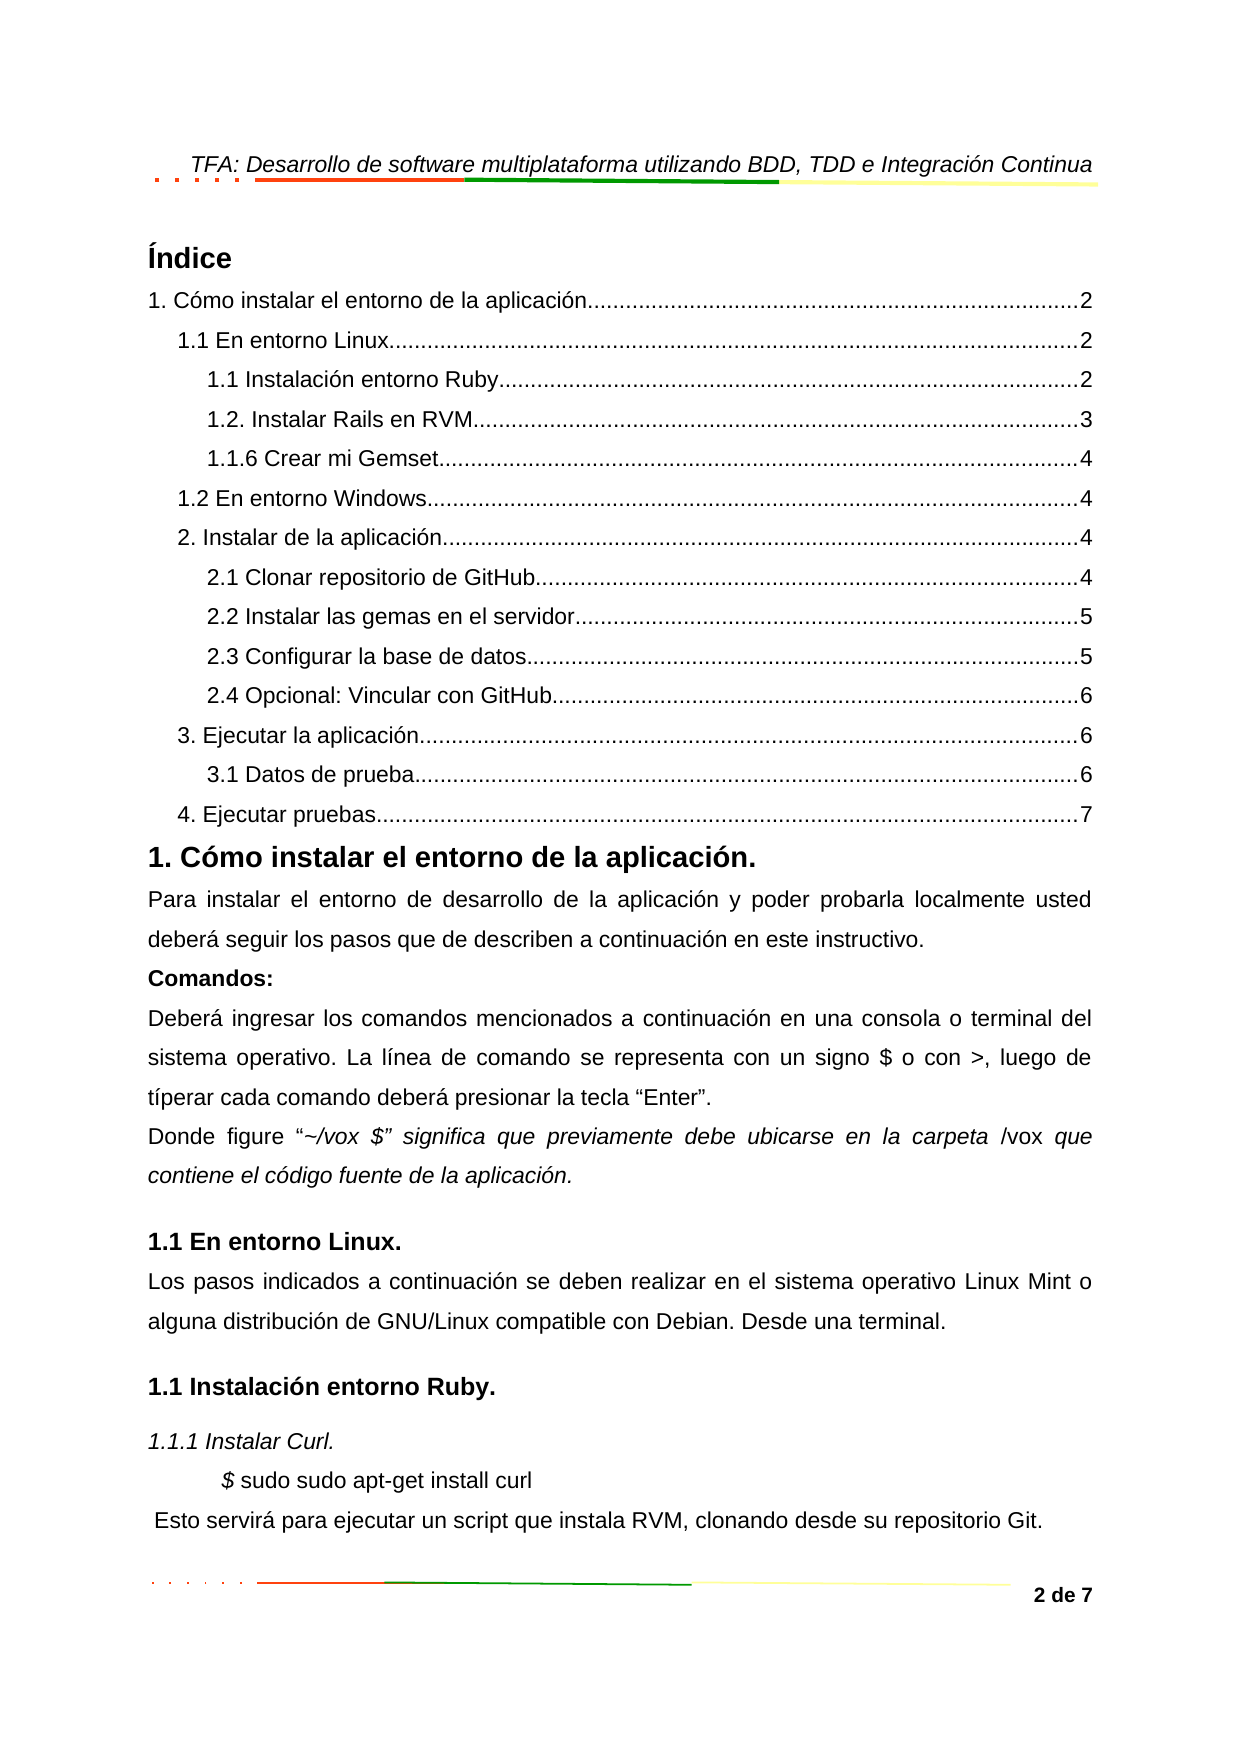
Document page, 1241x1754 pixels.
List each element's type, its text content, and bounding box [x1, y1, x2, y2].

text 2. Instalar de la aplicación. 4 [177, 524, 1093, 551]
text 4. Ejecutar pruebas. 7 [177, 801, 1093, 827]
text 1.1.1 Instalar Curl. [148, 1428, 1093, 1454]
text 1.1 En entorno Linux. 2 [177, 327, 1093, 353]
text Para instalar el entorno de desarrollo de la aplicación y poder probarla localmente usted deberá seguir los pasos que de describen a continuación en este instructivo. [148, 886, 1093, 952]
text Donde figure “~/vox $” significa que previamente debe ubicarse en la carpeta /vox que contiene el código fuente de la aplicación. [148, 1123, 1093, 1189]
text 2.3 Configurar la base de datos. 5 [207, 643, 1093, 669]
text 1.1.6 Crear mi Gemset. 4 [207, 445, 1093, 472]
text 1.1 Instalación entorno Ruby. 2 [207, 366, 1093, 393]
text 2.2 Instalar las gemas en el servidor. 5 [207, 603, 1093, 629]
text 3.1 Datos de prueba. 6 [207, 761, 1093, 787]
subtitle Índice [148, 241, 1093, 275]
subtitle 1.1 Instalación entorno Ruby. [148, 1372, 1093, 1401]
text Comandos: [148, 965, 1093, 991]
subtitle 1.1 En entorno Linux. [148, 1227, 1093, 1256]
subtitle 1. Cómo instalar el entorno de la aplicación. [148, 840, 1093, 874]
text Deberá ingresar los comandos mencionados a continuación en una consola o terminal del sistema operativo. La línea de comando se representa con un signo $ o con >, luego de típerar cada comando deberá presionar la tecla “Enter”. [148, 1004, 1093, 1110]
text Esto servirá para ejecutar un script que instala RVM, clonando desde su repositorio Git. [148, 1507, 1093, 1533]
text 1.2. Instalar Rails en RVM. 3 [207, 406, 1093, 432]
text $ sudo sudo apt-get install curl [148, 1467, 1093, 1493]
text Los pasos indicados a continuación se deben realizar en el sistema operativo Linux Mint o alguna distribución de GNU/Linux compatible con Debian. Desde una terminal. [148, 1268, 1093, 1334]
text 2.4 Opcional: Vincular con GitHub. 6 [207, 682, 1093, 708]
text 1.2 En entorno Windows. 4 [177, 485, 1093, 511]
text 1. Cómo instalar el entorno de la aplicación. 2 [148, 287, 1093, 314]
text 3. Ejecutar la aplicación. 6 [177, 722, 1093, 748]
text 2.1 Clonar repositorio de GitHub 4 [207, 564, 1093, 590]
